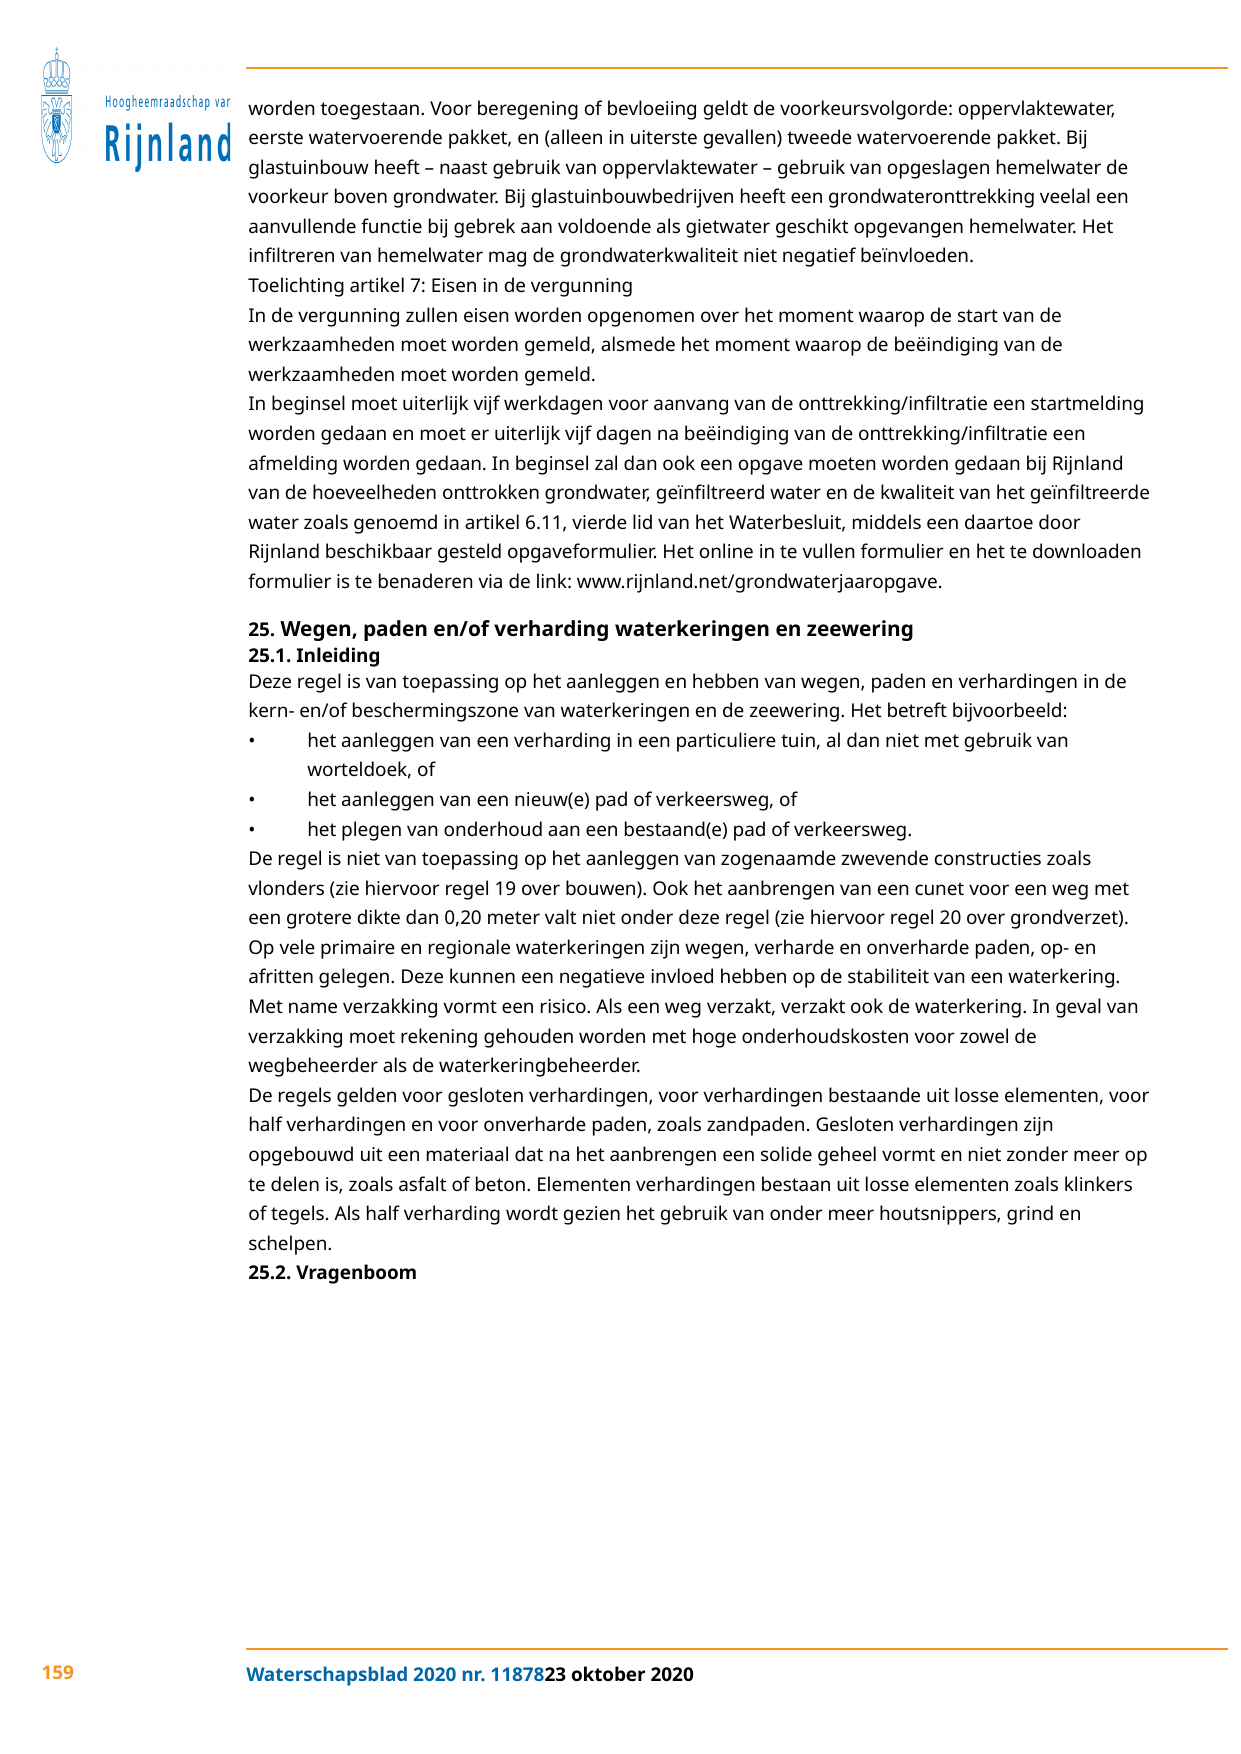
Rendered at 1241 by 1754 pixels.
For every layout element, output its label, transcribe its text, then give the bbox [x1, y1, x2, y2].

text 25.1. Inleiding [248, 642, 1152, 668]
list het aanleggen van een nieuw(e) pad of verkeersweg, of [248, 786, 1152, 812]
text De regels gelden voor gesloten verhardingen, voor verhardingen bestaande uit losse elementen, voor half verhardingen en voor onverharde paden, zoals zandpaden. Gesloten verhardingen zijn opgebouwd uit een materiaal dat na het aanbrengen een solide geheel vormt en niet zonder meer op te delen is, zoals asfalt of beton. Elementen verhardingen bestaan uit losse elementen zoals klinkers of tegels. Als half verharding wordt gezien het gebruik van onder meer houtsnippers, grind en schelpen. [248, 1082, 1152, 1256]
text De regel is niet van toepassing op het aanleggen van zogenaamde zwevende constructies zoals vlonders (zie hiervoor regel 19 over bouwen). Ook het aanbrengen van een cunet voor een weg met een grotere dikte dan 0,20 meter valt niet onder deze regel (zie hiervoor regel 20 over grondverzet). [248, 845, 1152, 930]
list het aanleggen van een verharding in een particuliere tuin, al dan niet met gebruik van worteldoek, of [248, 727, 1152, 782]
text Op vele primaire en regionale waterkeringen zijn wegen, verharde en onverharde paden, op- en afritten gelegen. Deze kunnen een negatieve invloed hebben op de stabiliteit van een waterkering. Met name verzakking vormt een risico. Als een weg verzakt, verzakt ook de waterkering. In geval van verzakking moet rekening gehouden worden met hoge onderhoudskosten voor zowel de wegbeheerder als de waterkeringbeheerder. [248, 934, 1152, 1078]
text In de vergunning zullen eisen worden opgenomen over het moment waarop de start van de werkzaamheden moet worden gemeld, alsmede het moment waarop de beëindiging van de werkzaamheden moet worden gemeld. [248, 302, 1152, 387]
text 25.2. Vragenboom [248, 1259, 1152, 1285]
picture [41, 47, 231, 172]
text In beginsel moet uiterlijk vijf werkdagen voor aanvang van de onttrekking/infiltratie een startmelding worden gedaan en moet er uiterlijk vijf dagen na beëindiging van de onttrekking/infiltratie een afmelding worden gedaan. In beginsel zal dan ook een opgave moeten worden gedaan bij Rijnland van de hoeveelheden onttrokken grondwater, geïnfiltreerd water en de kwaliteit van het geïnfiltreerde water zoals genoemd in artikel 6.11, vierde lid van het Waterbesluit, middels een daartoe door Rijnland beschikbaar gesteld opgaveformulier. Het online in te vullen formulier en het te downloaden formulier is te benaderen via de link: www.rijnland.net/grondwaterjaaropgave. [248, 391, 1152, 594]
text 25. Wegen, paden en/of verharding waterkeringen en zeewering [248, 614, 1152, 642]
text Toelichting artikel 7: Eisen in de vergunning [248, 272, 1152, 298]
text Deze regel is van toepassing op het aanleggen en hebben van wegen, paden en verhardingen in de kern- en/of beschermingszone van waterkeringen en de zeewering. Het betreft bijvoorbeeld: [248, 668, 1152, 723]
list het plegen van onderhoud aan een bestaand(e) pad of verkeersweg. [248, 816, 1152, 842]
text worden toegestaan. Voor beregening of bevloeiing geldt de voorkeursvolgorde: oppervlaktewater, eerste watervoerende pakket, en (alleen in uiterste gevallen) tweede watervoerende pakket. Bij glastuinbouw heeft – naast gebruik van oppervlaktewater – gebruik van opgeslagen hemelwater de voorkeur boven grondwater. Bij glastuinbouwbedrijven heeft een grondwateronttrekking veelal een aanvullende functie bij gebrek aan voldoende als gietwater geschikt opgevangen hemelwater. Het infiltreren van hemelwater mag de grondwaterkwaliteit niet negatief beïnvloeden. [248, 95, 1152, 268]
